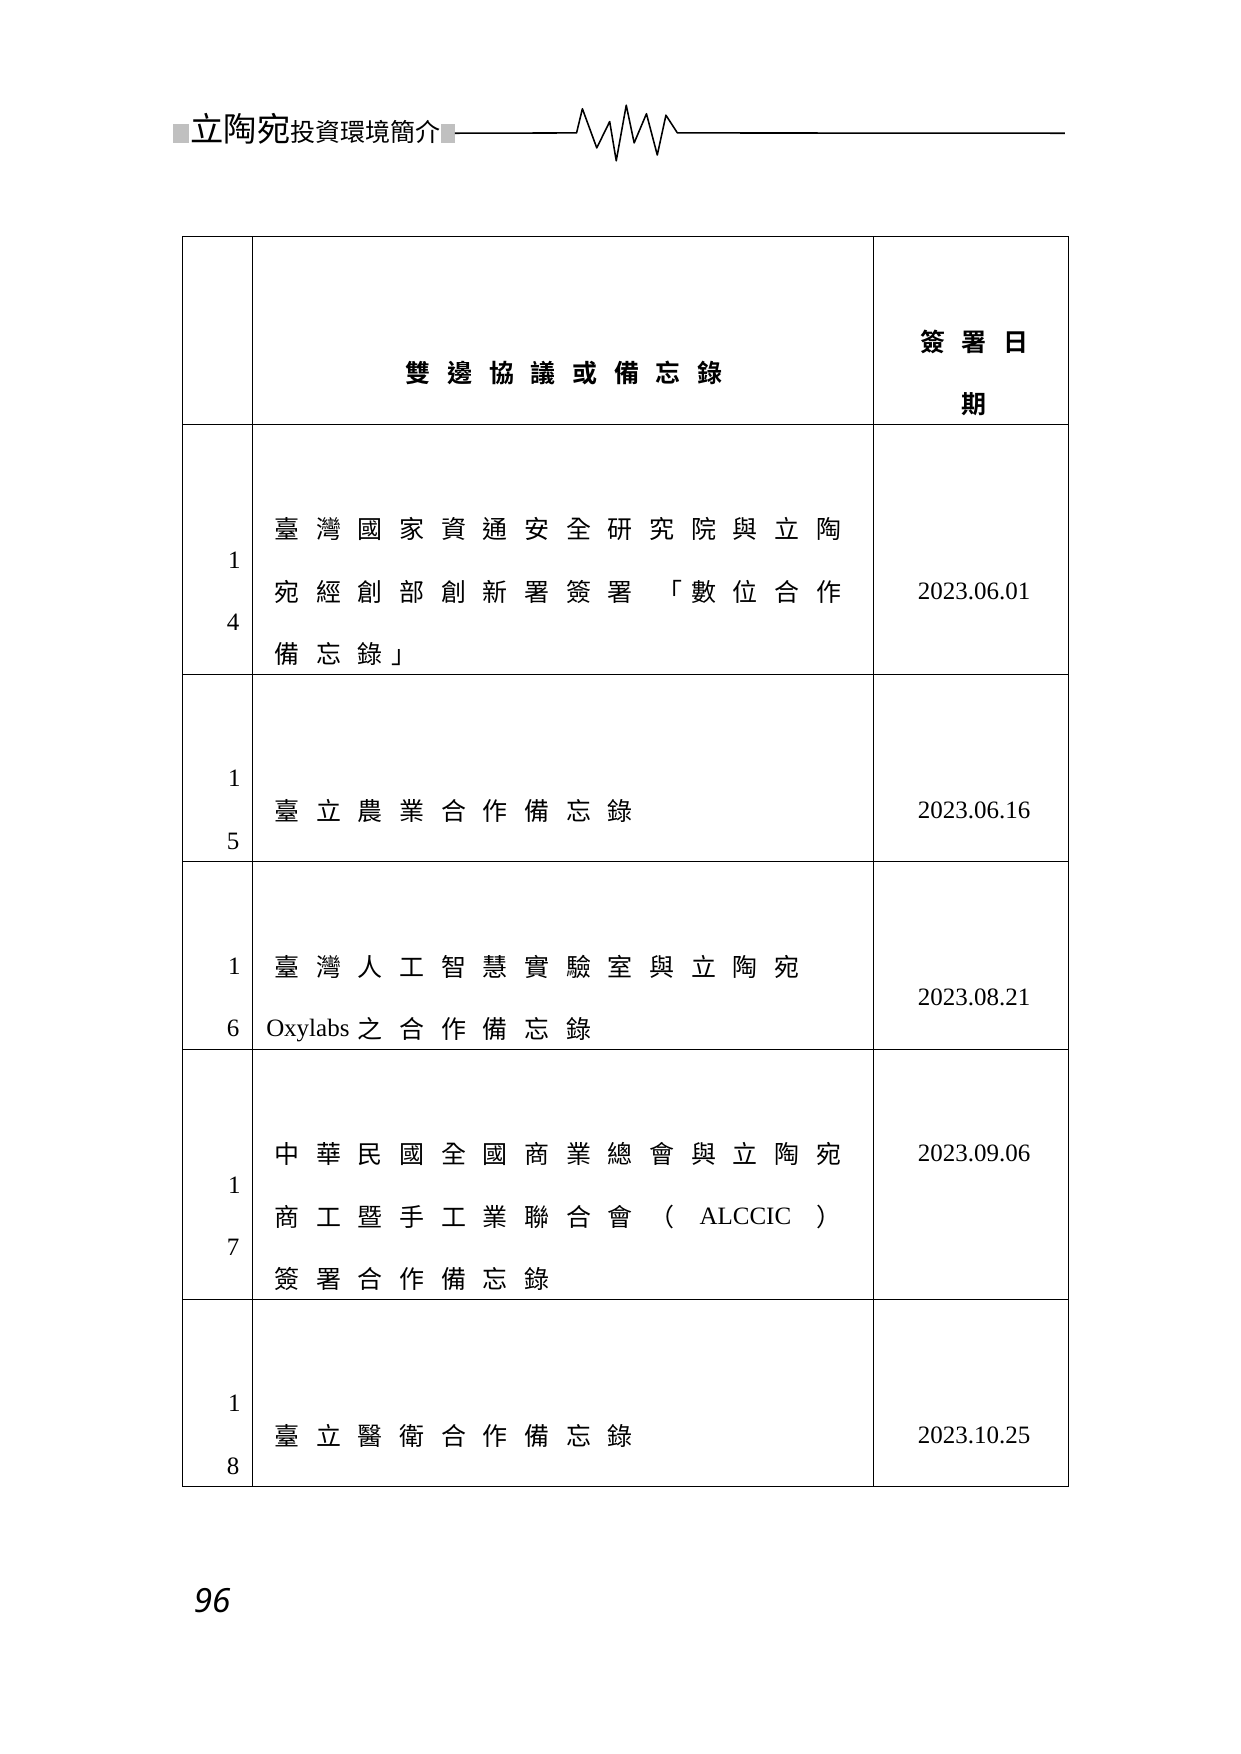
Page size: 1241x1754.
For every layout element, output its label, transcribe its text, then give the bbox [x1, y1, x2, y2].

table_header 簽署日期 [874, 237, 1068, 424]
table_cell 2023.06.16 [874, 675, 1068, 861]
table_cell 17 [183, 1050, 252, 1299]
table_cell 臺立醫衛合作備忘錄 [253, 1300, 873, 1486]
table_header [183, 237, 252, 424]
table_cell 2023.10.25 [874, 1300, 1068, 1486]
table_cell 中華民國全國商業總會與立陶宛商工暨手工業聯合會（ALCCIC）簽署合作備忘錄 [253, 1050, 873, 1299]
table_cell 14 [183, 425, 252, 674]
table_cell 臺灣人工智慧實驗室與立陶宛Oxylabs之合作備忘錄 [253, 862, 873, 1049]
table_cell 18 [183, 1300, 252, 1486]
table_cell 臺立農業合作備忘錄 [253, 675, 873, 861]
table_cell 15 [183, 675, 252, 861]
table_cell 臺灣國家資通安全研究院與立陶宛經創部創新署簽署「數位合作備忘錄」 [253, 425, 873, 674]
table_cell 16 [183, 862, 252, 1049]
table_cell 2023.09.06 [874, 1050, 1068, 1299]
table_cell 2023.08.21 [874, 862, 1068, 1049]
table_cell 2023.06.01 [874, 425, 1068, 674]
table_header 雙邊協議或備忘錄 [253, 237, 873, 424]
